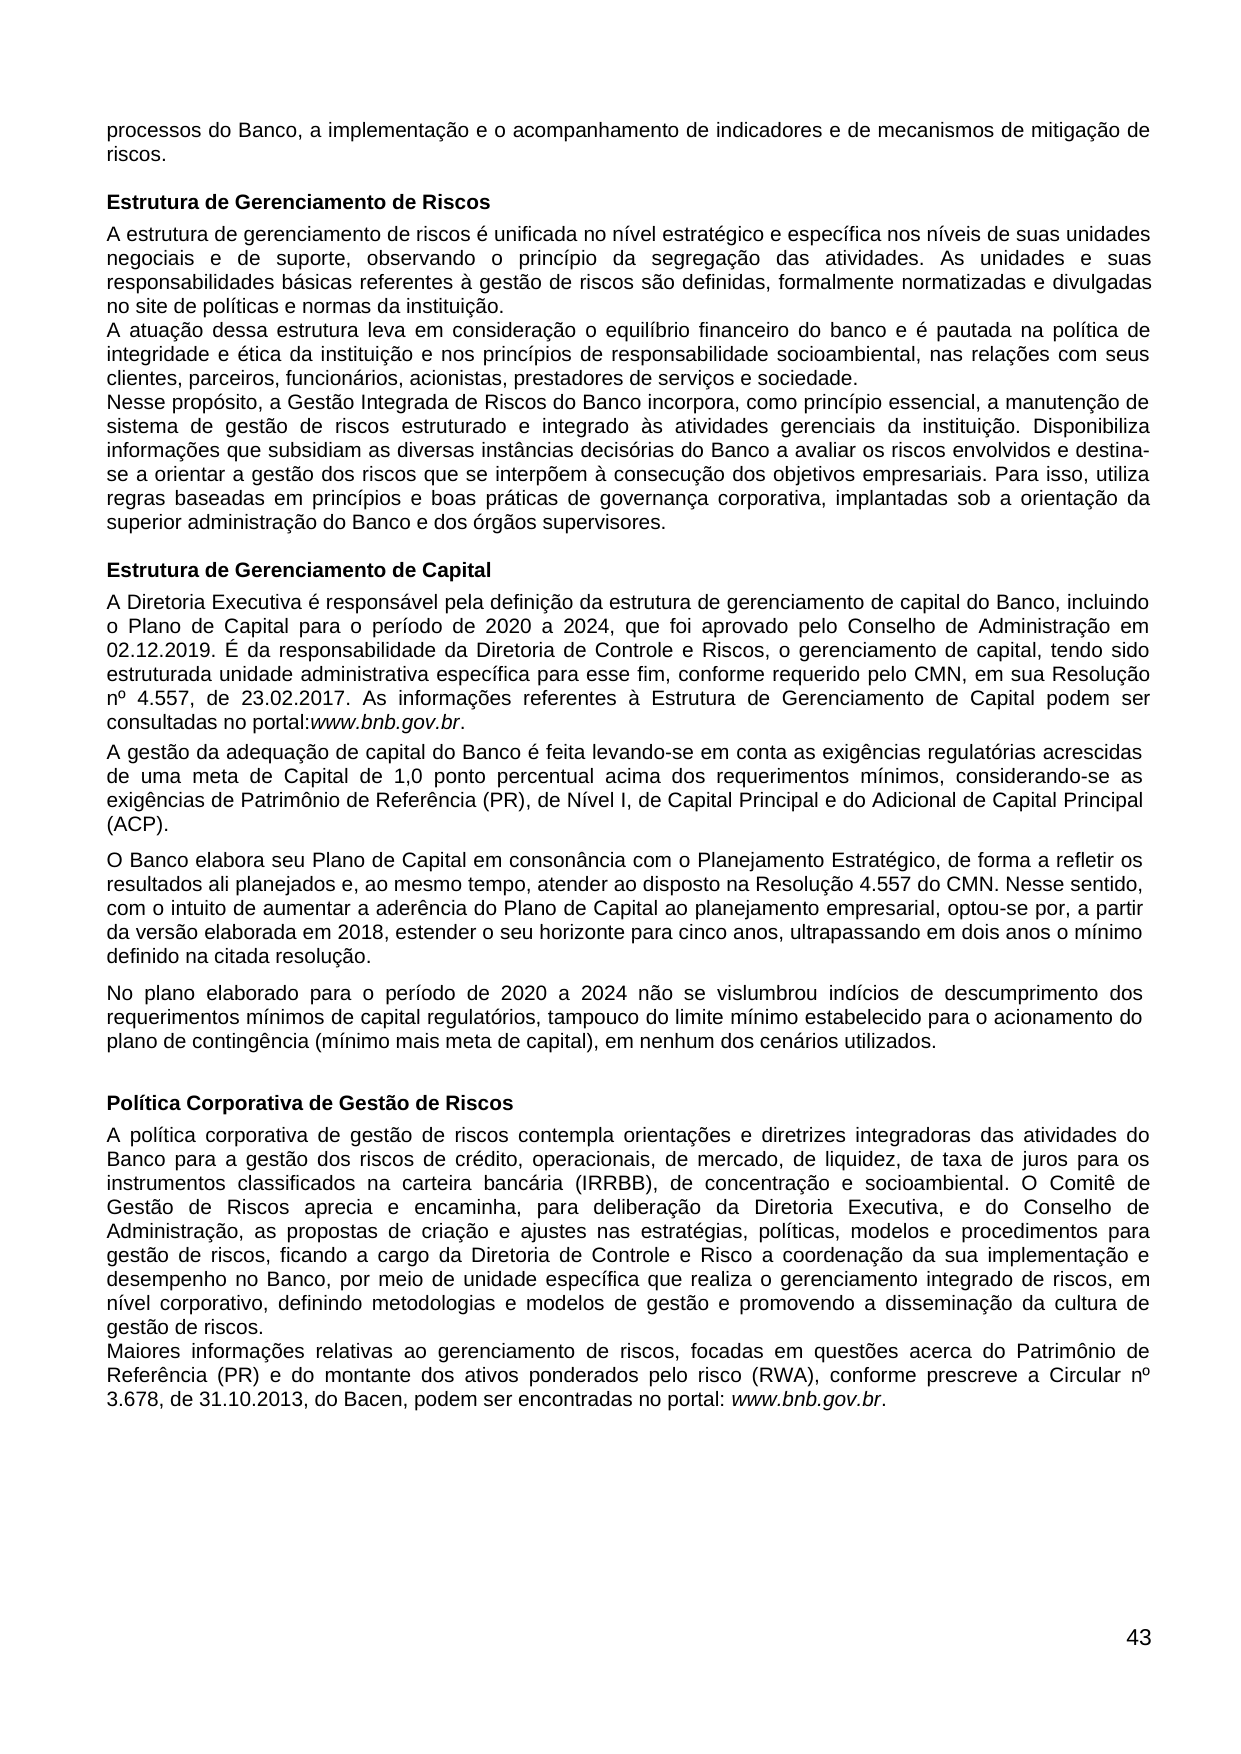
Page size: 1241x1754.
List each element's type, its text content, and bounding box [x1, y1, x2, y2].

text A gestão da adequação de capital do Banco é feita levando-se em conta as exigências regulatórias acrescidas de uma meta de Capital de 1,0 ponto percentual acima dos requerimentos mínimos, considerando-se as exigências de Patrimônio de Referência (PR), de Nível I, de Capital Principal e do Adicional de Capital Principal (ACP). [106, 740, 1144, 836]
text No plano elaborado para o período de 2020 a 2024 não se vislumbrou indícios de descumprimento dos requerimentos mínimos de capital regulatórios, tampouco do limite mínimo estabelecido para o acionamento do plano de contingência (mínimo mais meta de capital), em nenhum dos cenários utilizados. [106, 981, 1144, 1052]
text processos do Banco, a implementação e o acompanhamento de indicadores e de mecanismos de mitigação de riscos. [106, 118, 1152, 166]
text Política Corporativa de Gestão de Riscos [106, 1091, 1153, 1115]
text Estrutura de Gerenciamento de Riscos [106, 190, 1153, 214]
text A Diretoria Executiva é responsável pela definição da estrutura de gerenciamento de capital do Banco, incluindo o Plano de Capital para o período de 2020 a 2024, que foi aprovado pelo Conselho de Administração em 02.12.2019. É da responsabilidade da Diretoria de Controle e Riscos, o gerenciamento de capital, tendo sido estruturada unidade administrativa específica para esse fim, conforme requerido pelo CMN, em sua Resolução nº 4.557, de 23.02.2017. As informações referentes à Estrutura de Gerenciamento de Capital podem ser consultadas no portal:www.bnb.gov.br. [106, 590, 1152, 734]
text A política corporativa de gestão de riscos contempla orientações e diretrizes integradoras das atividades do Banco para a gestão dos riscos de crédito, operacionais, de mercado, de liquidez, de taxa de juros para os instrumentos classificados na carteira bancária (IRRBB), de concentração e socioambiental. O Comitê de Gestão de Riscos aprecia e encaminha, para deliberação da Diretoria Executiva, e do Conselho de Administração, as propostas de criação e ajustes nas estratégias, políticas, modelos e procedimentos para gestão de riscos, ficando a cargo da Diretoria de Controle e Risco a coordenação da sua implementação e desempenho no Banco, por meio de unidade específica que realiza o gerenciamento integrado de riscos, em nível corporativo, definindo metodologias e modelos de gestão e promovendo a disseminação da cultura de gestão de riscos. [106, 1123, 1152, 1339]
text A estrutura de gerenciamento de riscos é unificada no nível estratégico e específica nos níveis de suas unidades negociais e de suporte, observando o princípio da segregação das atividades. As unidades e suas responsabilidades básicas referentes à gestão de riscos são definidas, formalmente normatizadas e divulgadas no site de políticas e normas da instituição. [106, 222, 1153, 318]
text Maiores informações relativas ao gerenciamento de riscos, focadas em questões acerca do Patrimônio de Referência (PR) e do montante dos ativos ponderados pelo risco (RWA), conforme prescreve a Circular nº 3.678, de 31.10.2013, do Bacen, podem ser encontradas no portal: www.bnb.gov.br. [106, 1339, 1152, 1411]
text O Banco elabora seu Plano de Capital em consonância com o Planejamento Estratégico, de forma a refletir os resultados ali planejados e, ao mesmo tempo, atender ao disposto na Resolução 4.557 do CMN. Nesse sentido, com o intuito de aumentar a aderência do Plano de Capital ao planejamento empresarial, optou-se por, a partir da versão elaborada em 2018, estender o seu horizonte para cinco anos, ultrapassando em dois anos o mínimo definido na citada resolução. [106, 848, 1144, 968]
text A atuação dessa estrutura leva em consideração o equilíbrio financeiro do banco e é pautada na política de integridade e ética da instituição e nos princípios de responsabilidade socioambiental, nas relações com seus clientes, parceiros, funcionários, acionistas, prestadores de serviços e sociedade. [106, 318, 1152, 390]
text Estrutura de Gerenciamento de Capital [106, 558, 1153, 582]
text Nesse propósito, a Gestão Integrada de Riscos do Banco incorpora, como princípio essencial, a manutenção de sistema de gestão de riscos estruturado e integrado às atividades gerenciais da instituição. Disponibiliza informações que subsidiam as diversas instâncias decisórias do Banco a avaliar os riscos envolvidos e destina-se a orientar a gestão dos riscos que se interpõem à consecução dos objetivos empresariais. Para isso, utiliza regras baseadas em princípios e boas práticas de governança corporativa, implantadas sob a orientação da superior administração do Banco e dos órgãos supervisores. [106, 390, 1152, 534]
